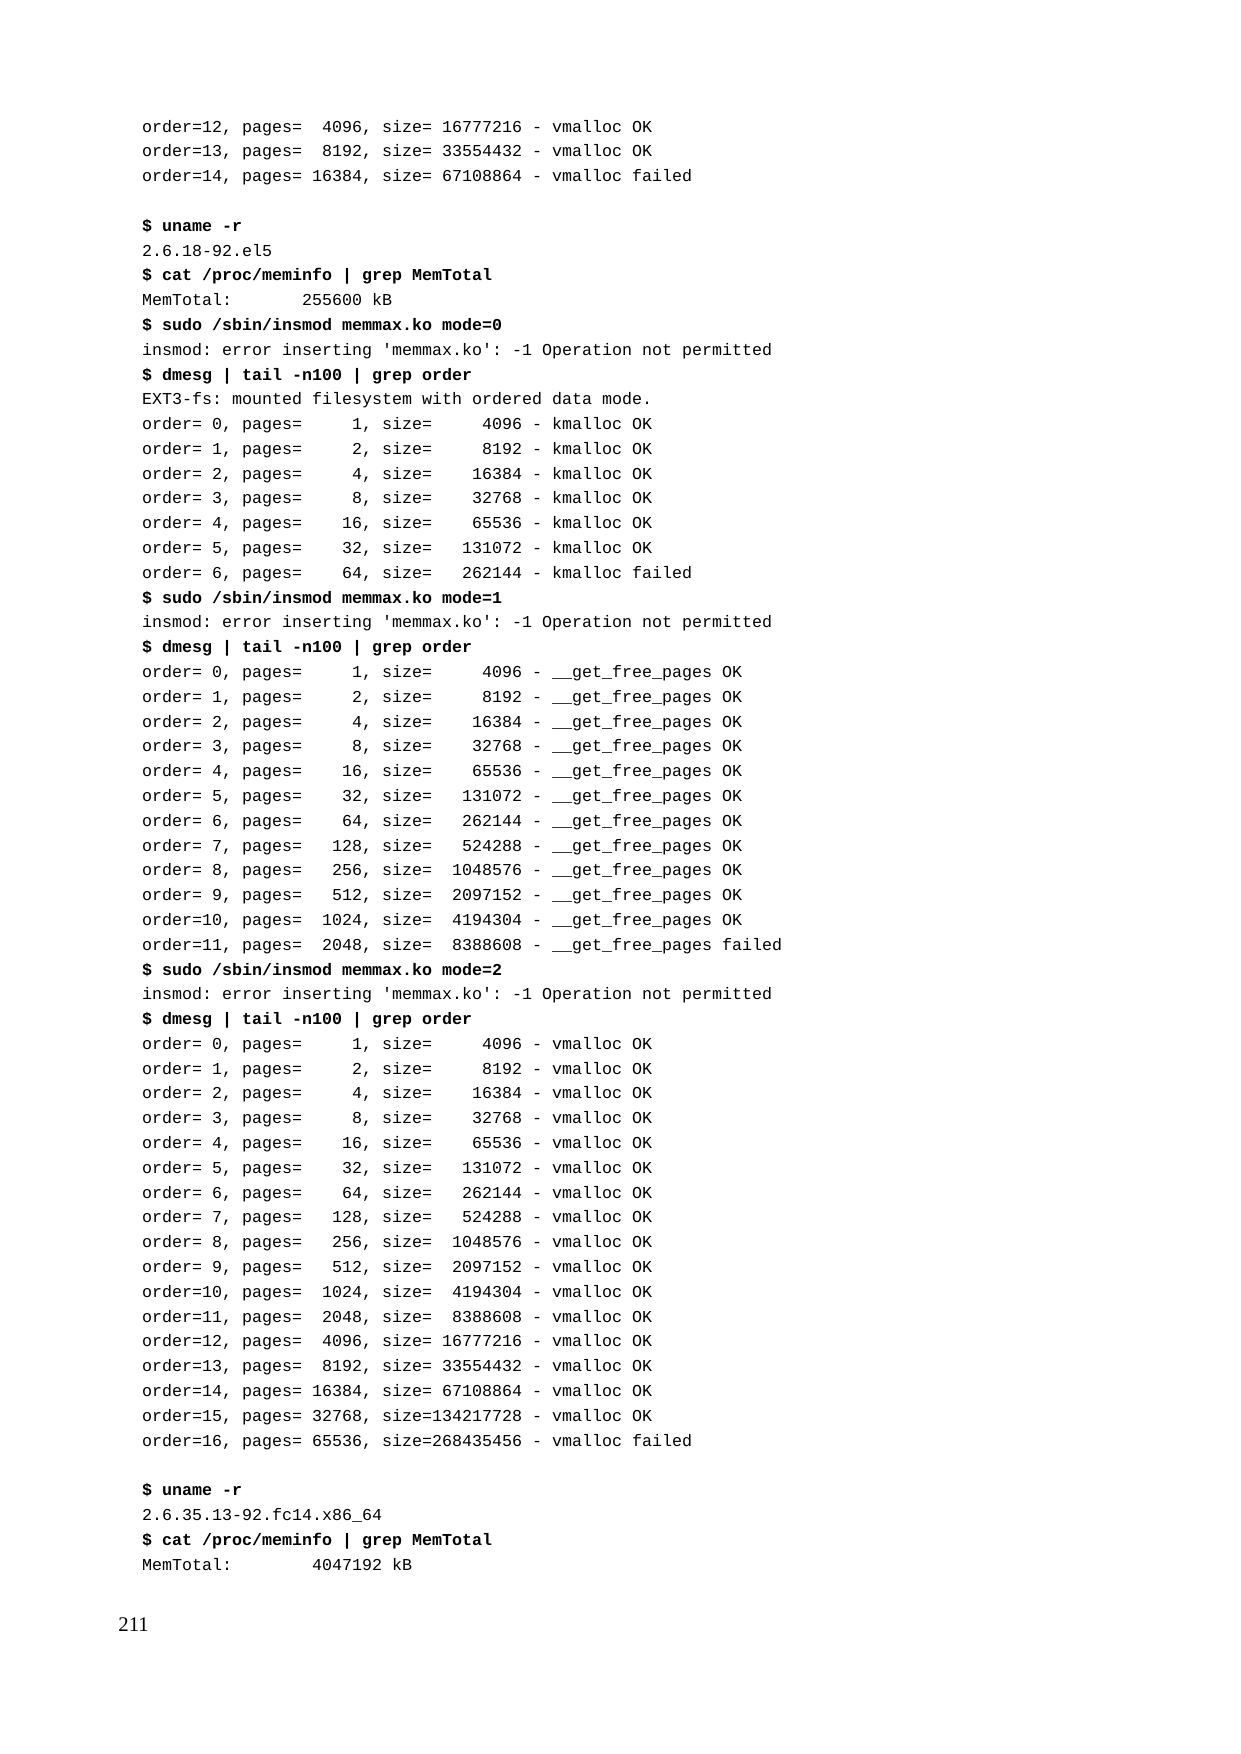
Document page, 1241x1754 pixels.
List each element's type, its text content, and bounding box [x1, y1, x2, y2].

text $ dmesg | tail -n100 | grep order [142, 366, 1122, 385]
text $ dmesg | tail -n100 | grep order [142, 1011, 1122, 1029]
text $ sudo /sbin/insmod memmax.ko mode=2 [142, 961, 1122, 980]
text $ dmesg | tail -n100 | grep order [142, 639, 1122, 658]
text order= 0, pages= 1, size= 4096 - __get_free_pages OK [142, 663, 1122, 682]
text order= 2, pages= 4, size= 16384 - __get_free_pages OK [142, 713, 1122, 732]
text order=10, pages= 1024, size= 4194304 - vmalloc OK [142, 1283, 1122, 1302]
text order= 4, pages= 16, size= 65536 - vmalloc OK [142, 1134, 1122, 1153]
text $ cat /proc/meminfo | grep MemTotal [142, 267, 1122, 286]
text order= 4, pages= 16, size= 65536 - __get_free_pages OK [142, 763, 1122, 782]
text order= 3, pages= 8, size= 32768 - kmalloc OK [142, 490, 1122, 509]
text order= 3, pages= 8, size= 32768 - vmalloc OK [142, 1110, 1122, 1129]
text order= 1, pages= 2, size= 8192 - __get_free_pages OK [142, 688, 1122, 707]
text order=15, pages= 32768, size=134217728 - vmalloc OK [142, 1407, 1122, 1426]
text 2.6.18-92.el5 [142, 242, 1122, 261]
text order= 7, pages= 128, size= 524288 - __get_free_pages OK [142, 837, 1122, 856]
text order=11, pages= 2048, size= 8388608 - __get_free_pages failed [142, 936, 1122, 955]
text order= 8, pages= 256, size= 1048576 - vmalloc OK [142, 1234, 1122, 1253]
text order= 0, pages= 1, size= 4096 - kmalloc OK [142, 416, 1122, 434]
text order=13, pages= 8192, size= 33554432 - vmalloc OK [142, 1358, 1122, 1377]
text order= 4, pages= 16, size= 65536 - kmalloc OK [142, 515, 1122, 534]
text order=12, pages= 4096, size= 16777216 - vmalloc OK [142, 118, 1122, 137]
text order=16, pages= 65536, size=268435456 - vmalloc failed [142, 1432, 1122, 1451]
text order=14, pages= 16384, size= 67108864 - vmalloc failed [142, 168, 1122, 187]
text order=11, pages= 2048, size= 8388608 - vmalloc OK [142, 1308, 1122, 1327]
text order= 5, pages= 32, size= 131072 - vmalloc OK [142, 1159, 1122, 1178]
text order= 9, pages= 512, size= 2097152 - vmalloc OK [142, 1258, 1122, 1277]
text order= 8, pages= 256, size= 1048576 - __get_free_pages OK [142, 862, 1122, 881]
text order= 2, pages= 4, size= 16384 - vmalloc OK [142, 1085, 1122, 1104]
text $ sudo /sbin/insmod memmax.ko mode=0 [142, 316, 1122, 335]
text order= 6, pages= 64, size= 262144 - vmalloc OK [142, 1184, 1122, 1203]
text order= 5, pages= 32, size= 131072 - __get_free_pages OK [142, 787, 1122, 806]
text insmod: error inserting 'memmax.ko': -1 Operation not permitted [142, 986, 1122, 1005]
text order=10, pages= 1024, size= 4194304 - __get_free_pages OK [142, 911, 1122, 930]
text EXT3-fs: mounted filesystem with ordered data mode. [142, 391, 1122, 410]
text order= 6, pages= 64, size= 262144 - kmalloc failed [142, 564, 1122, 583]
text order= 3, pages= 8, size= 32768 - __get_free_pages OK [142, 738, 1122, 757]
text order= 9, pages= 512, size= 2097152 - __get_free_pages OK [142, 887, 1122, 906]
text order=14, pages= 16384, size= 67108864 - vmalloc OK [142, 1382, 1122, 1401]
text $ uname -r [142, 217, 1122, 236]
text order= 1, pages= 2, size= 8192 - kmalloc OK [142, 440, 1122, 459]
text order= 5, pages= 32, size= 131072 - kmalloc OK [142, 539, 1122, 558]
text MemTotal: 4047192 kB [142, 1556, 1122, 1575]
text insmod: error inserting 'memmax.ko': -1 Operation not permitted [142, 614, 1122, 633]
text order= 2, pages= 4, size= 16384 - kmalloc OK [142, 465, 1122, 484]
text $ uname -r [142, 1482, 1122, 1501]
text order=13, pages= 8192, size= 33554432 - vmalloc OK [142, 143, 1122, 162]
text order= 6, pages= 64, size= 262144 - __get_free_pages OK [142, 812, 1122, 831]
text order=12, pages= 4096, size= 16777216 - vmalloc OK [142, 1333, 1122, 1352]
text order= 0, pages= 1, size= 4096 - vmalloc OK [142, 1035, 1122, 1054]
text MemTotal: 255600 kB [142, 292, 1122, 311]
text $ sudo /sbin/insmod memmax.ko mode=1 [142, 589, 1122, 608]
text insmod: error inserting 'memmax.ko': -1 Operation not permitted [142, 341, 1122, 360]
text $ cat /proc/meminfo | grep MemTotal [142, 1531, 1122, 1550]
text order= 7, pages= 128, size= 524288 - vmalloc OK [142, 1209, 1122, 1228]
text 2.6.35.13-92.fc14.x86_64 [142, 1506, 1122, 1525]
text order= 1, pages= 2, size= 8192 - vmalloc OK [142, 1060, 1122, 1079]
